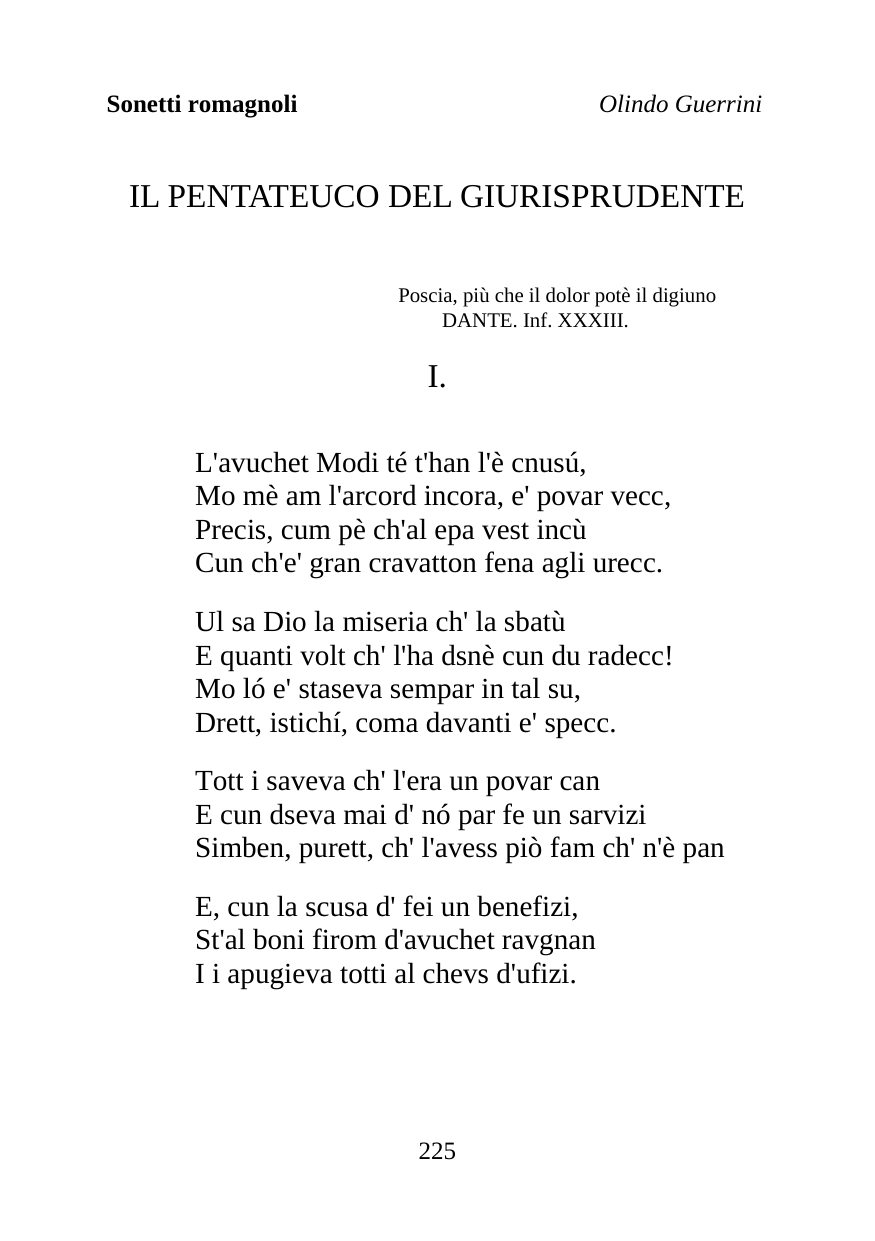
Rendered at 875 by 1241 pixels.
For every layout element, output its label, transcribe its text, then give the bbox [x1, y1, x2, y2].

text E, cun la scusa d' fei un benefizi, St'al boni firom d'avuchet ravgnan I i apugieva totti al chevs d'ufizi. [195, 889, 768, 989]
text Ul sa Dio la miseria ch' la sbatù E quanti volt ch' l'ha dsnè cun du radecc! Mo ló e' staseva sempar in tal su, Drett, istichí, coma davanti e' specc. [195, 604, 768, 738]
text Poscia, più che il dolor potè il digiuno DANTE. Inf. XXXIII. [398, 283, 768, 332]
subtitle IL PENTATEUCO DEL GIURISPRUDENTE [106, 176, 768, 214]
text Tott i saveva ch' l'era un povar can E cun dseva mai d' nó par fe un sarvizi Simben, purett, ch' l'avess piò fam ch' n'è pan [195, 763, 768, 864]
subtitle I. [106, 357, 768, 395]
text L'avuchet Modi té t'han l'è cnusú, Mo mè am l'arcord incora, e' povar vecc, Precis, cum pè ch'al epa vest incù Cun ch'e' gran cravatton fena agli urecc. [195, 445, 768, 579]
